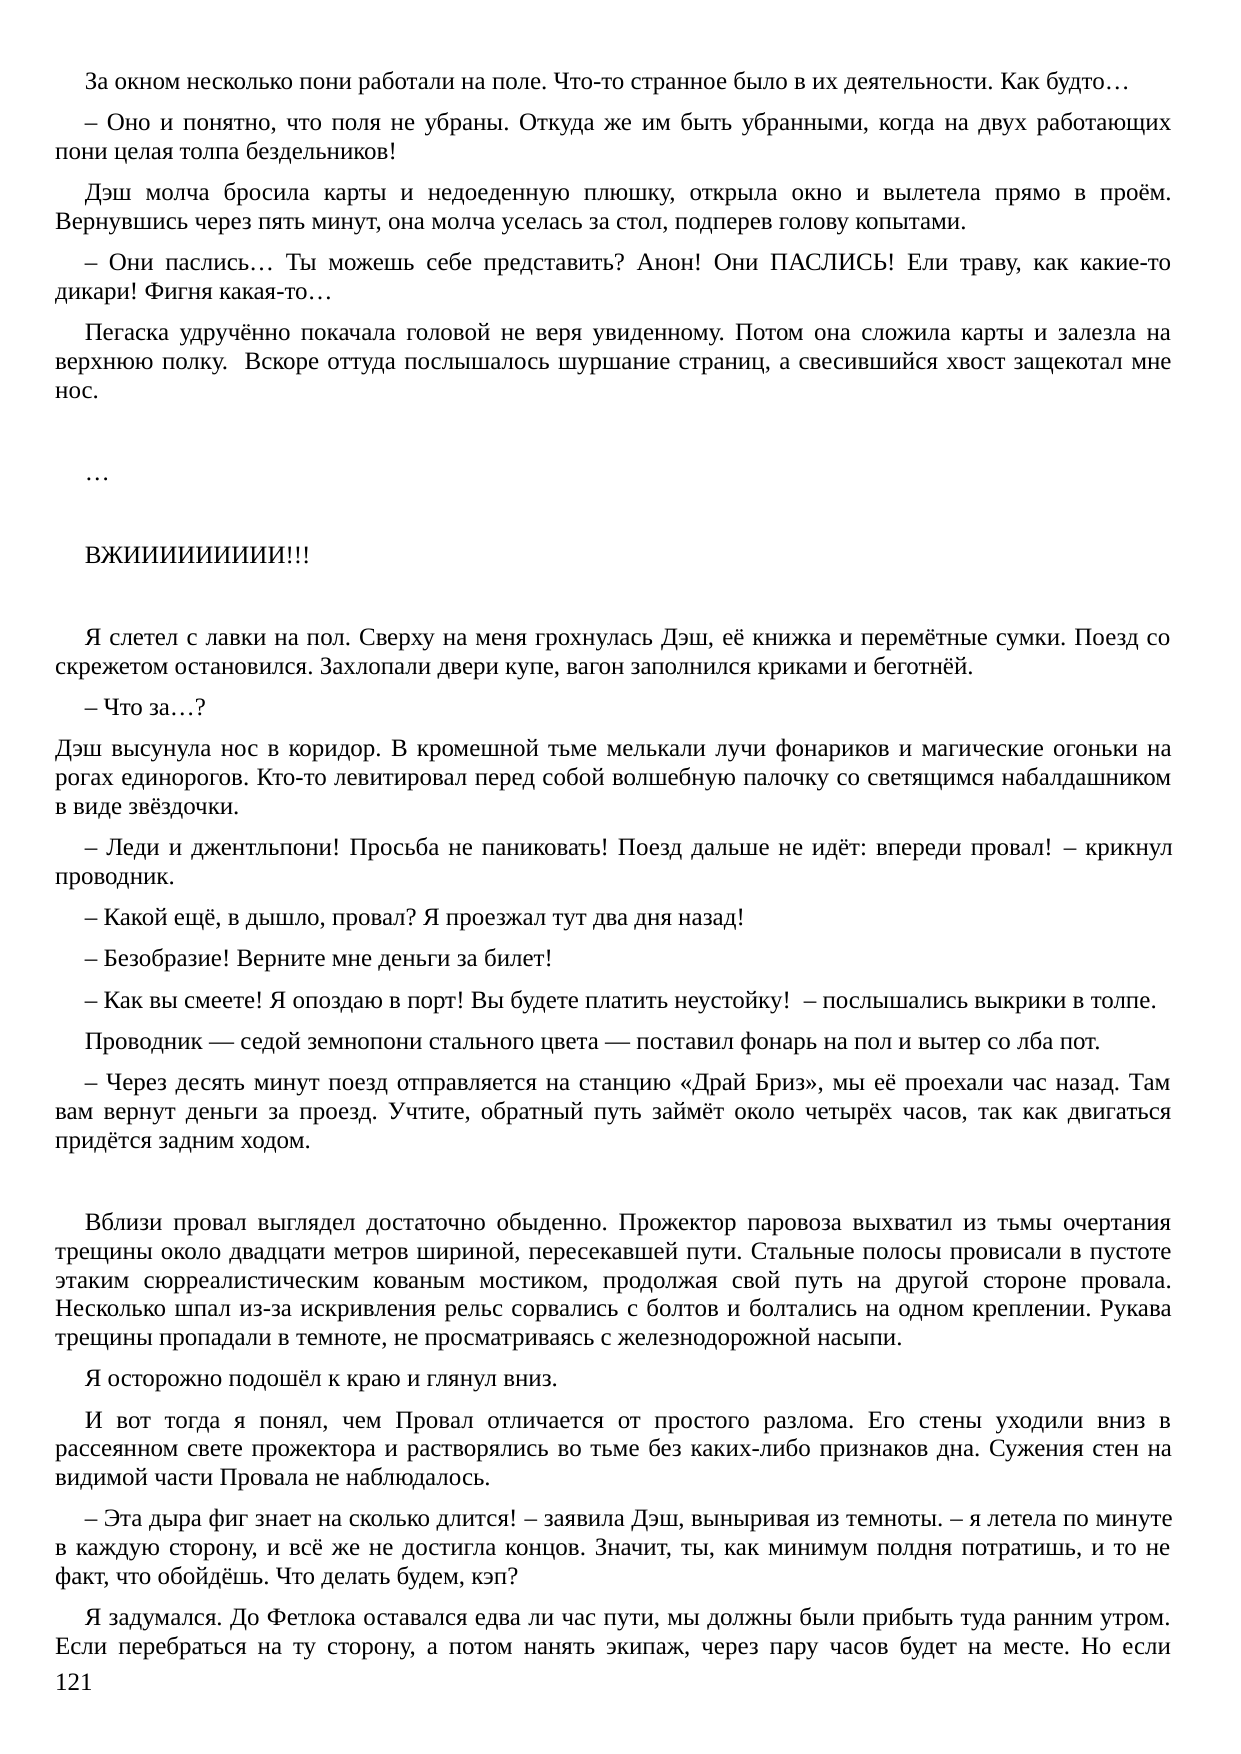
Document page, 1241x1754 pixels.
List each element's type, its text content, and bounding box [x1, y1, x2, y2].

text – Оно и понятно, что поля не убраны. Откуда же им быть убранными, когда на двух работающих пони целая толпа бездельников! [55, 107, 1173, 165]
text – Леди и джентльпони! Просьба не паниковать! Поезд дальше не идёт: впереди провал! – крикнул проводник. [55, 832, 1173, 890]
text Вблизи провал выглядел достаточно обыденно. Прожектор паровоза выхватил из тьмы очертания трещины около двадцати метров шириной, пересекавшей пути. Стальные полосы провисали в пустоте этаким сюрреалистическим кованым мостиком, продолжая свой путь на другой стороне провала. Несколько шпал из-за искривления рельс сорвались с болтов и болтались на одном креплении. Рукава трещины пропадали в темноте, не просматриваясь с железнодорожной насыпи. [55, 1207, 1173, 1351]
text Я задумался. До Фетлока оставался едва ли час пути, мы должны были прибыть туда ранним утром. Если перебраться на ту сторону, а потом нанять экипаж, через пару часов будет на месте. Но если [55, 1602, 1173, 1660]
text – Безобразие! Верните мне деньги за билет! [55, 943, 1173, 972]
text И вот тогда я понял, чем Провал отличается от простого разлома. Его стены уходили вниз в рассеянном свете прожектора и растворялись во тьме без каких-либо признаков дна. Сужения стен на видимой части Провала не наблюдалось. [55, 1405, 1173, 1491]
text За окном несколько пони работали на поле. Что-то странное было в их деятельности. Как будто… [55, 66, 1173, 95]
text Пегаска удручённо покачала головой не веря увиденному. Потом она сложила карты и залезла на верхнюю полку. Вскоре оттуда послышалось шуршание страниц, а свесившийся хвост защекотал мне нос. [55, 317, 1173, 403]
text – Эта дыра фиг знает на сколько длится! – заявила Дэш, выныривая из темноты. – я летела по минуте в каждую сторону, и всё же не достигла концов. Значит, ты, как минимум полдня потратишь, и то не факт, что обойдёшь. Что делать будем, кэп? [55, 1503, 1173, 1590]
text Проводник — седой земнопони стального цвета — поставил фонарь на пол и вытер со лба пот. [55, 1026, 1173, 1055]
text Дэш молча бросила карты и недоеденную плюшку, открыла окно и вылетела прямо в проём. Вернувшись через пять минут, она молча уселась за стол, подперев голову копытами. [55, 177, 1173, 235]
text – Как вы смеете! Я опоздаю в порт! Вы будете платить неустойку! – послышались выкрики в толпе. [55, 985, 1173, 1013]
text … [55, 457, 1173, 486]
text – Они паслись… Ты можешь себе представить? Анон! Они ПАСЛИСЬ! Ели траву, как какие-то дикари! Фигня какая-то… [55, 247, 1173, 305]
text Я осторожно подошёл к краю и глянул вниз. [55, 1363, 1173, 1392]
text Я слетел с лавки на пол. Сверху на меня грохнулась Дэш, её книжка и перемётные сумки. Поезд со скрежетом остановился. Захлопали двери купе, вагон заполнился криками и беготнёй. [55, 622, 1173, 680]
text – Что за…? [55, 692, 1173, 721]
text Дэш высунула нос в коридор. В кромешной тьме мелькали лучи фонариков и магические огоньки на рогах единорогов. Кто-то левитировал перед собой волшебную палочку со светящимся набалдашником в виде звёздочки. [55, 733, 1173, 820]
text – Через десять минут поезд отправляется на станцию «Драй Бриз», мы её проехали час назад. Там вам вернут деньги за проезд. Учтите, обратный путь займёт около четырёх часов, так как двигаться придётся задним ходом. [55, 1067, 1173, 1153]
text ВЖИИИИИИИИИ!!! [55, 540, 1173, 568]
text – Какой ещё, в дышло, провал? Я проезжал тут два дня назад! [55, 902, 1173, 931]
